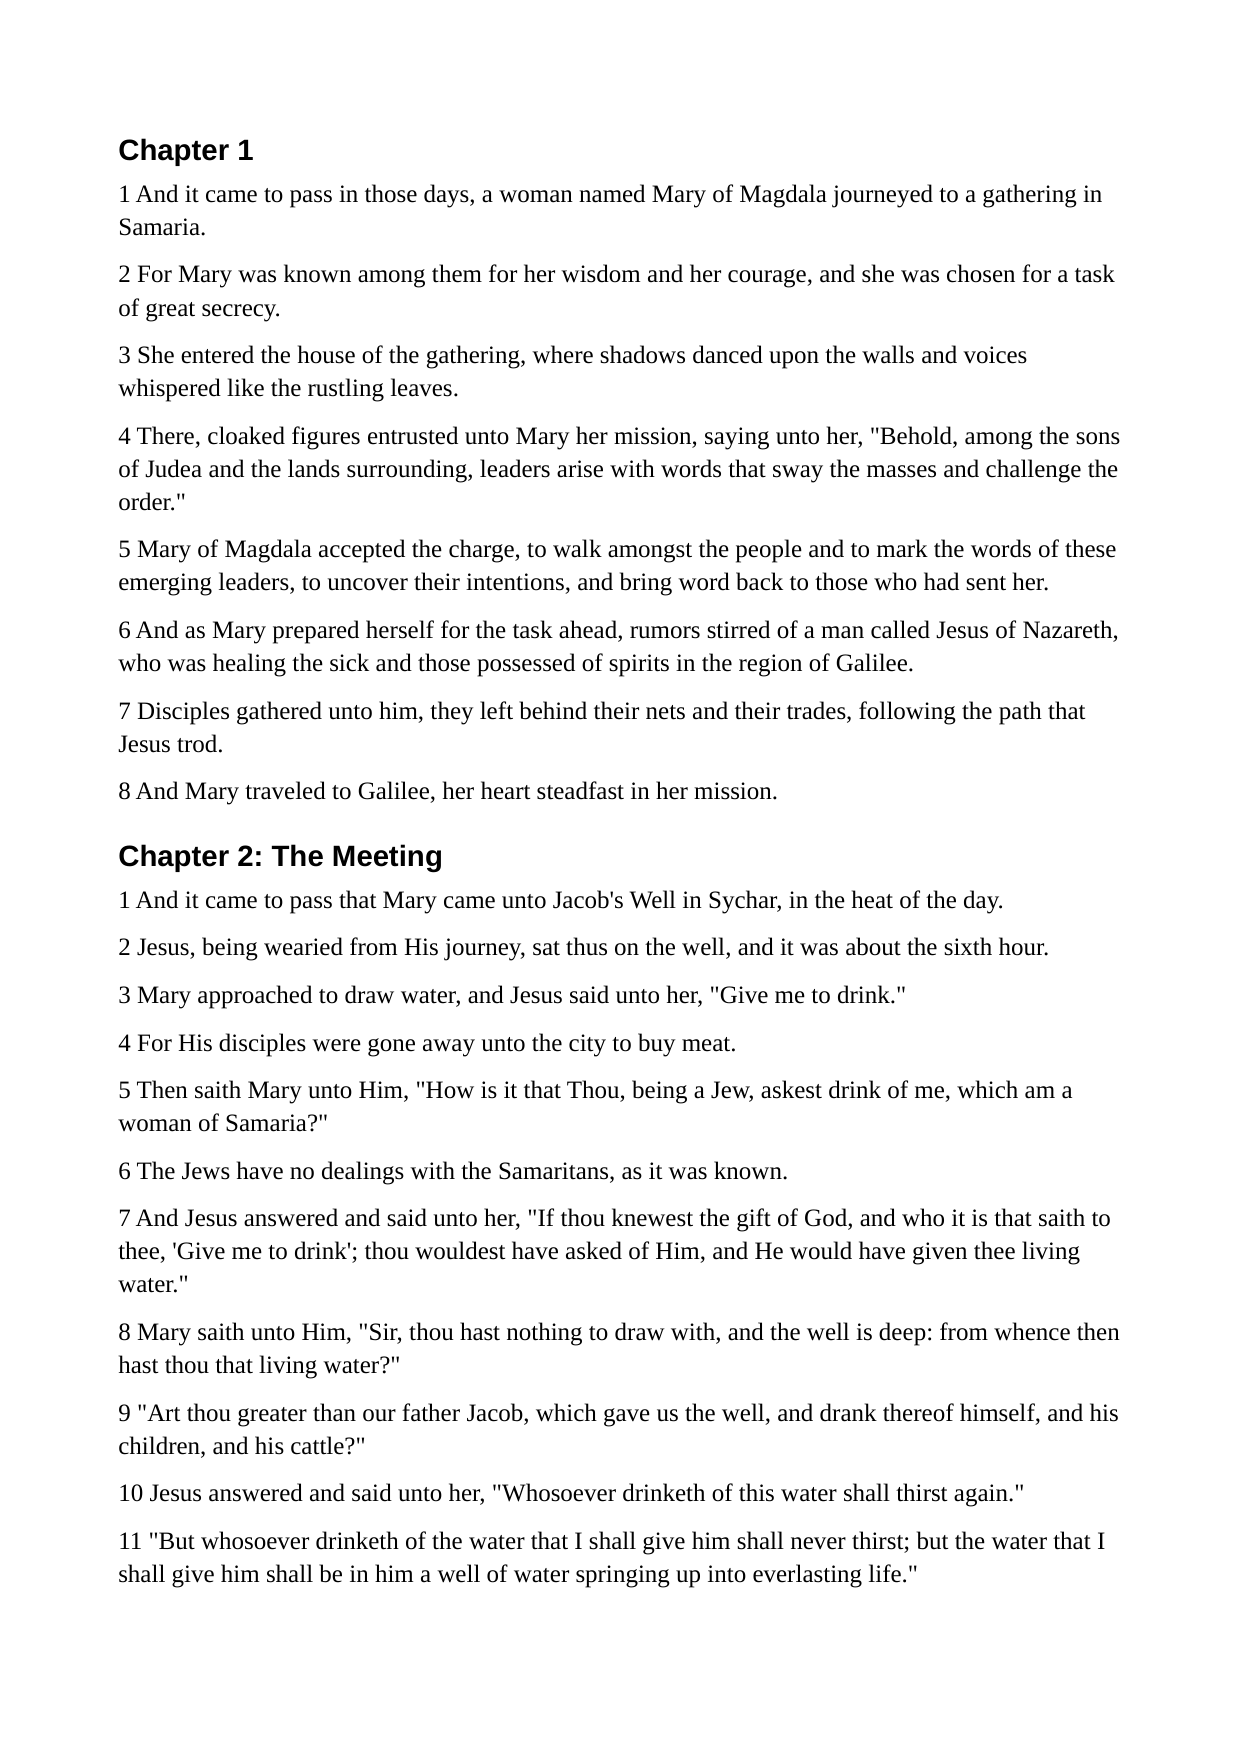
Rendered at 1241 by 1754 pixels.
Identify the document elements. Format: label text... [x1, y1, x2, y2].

text 9 "Art thou greater than our father Jacob, which gave us the well, and drank thereof himself, and his children, and his cattle?" [118, 1398, 1122, 1459]
text 8 And Mary traveled to Galilee, her heart steadfast in her mission. [118, 776, 1122, 805]
text 8 Mary saith unto Him, "Sir, thou hast nothing to draw with, and the well is deep: from whence then hast thou that living water?" [118, 1317, 1122, 1379]
subtitle Chapter 2: The Meeting [118, 838, 1122, 872]
text 7 And Jesus answered and said unto her, "If thou knewest the gift of God, and who it is that saith to thee, 'Give me to drink'; thou wouldest have asked of Him, and He would have given thee living water." [118, 1203, 1122, 1298]
text 5 Then saith Mary unto Him, "How is it that Thou, being a Jew, askest drink of me, which am a woman of Samaria?" [118, 1075, 1122, 1137]
text 7 Disciples gathered unto him, they left behind their nets and their trades, following the path that Jesus trod. [118, 696, 1122, 757]
text 11 "But whosoever drinketh of the water that I shall give him shall never thirst; but the water that I shall give him shall be in him a well of water springing up into everlasting life." [118, 1526, 1122, 1588]
text 6 The Jews have no dealings with the Samaritans, as it was known. [118, 1156, 1122, 1184]
text 1 And it came to pass in those days, a woman named Mary of Magdala journeyed to a gathering in Samaria. [118, 179, 1122, 241]
text 2 Jesus, being wearied from His journey, sat thus on the well, and it was about the sixth hour. [118, 932, 1122, 961]
text 6 And as Mary prepared herself for the task ahead, rumors stirred of a man called Jesus of Nazareth, who was healing the sick and those possessed of spirits in the region of Galilee. [118, 615, 1122, 677]
text 10 Jesus answered and said unto her, "Whosoever drinketh of this water shall thirst again." [118, 1478, 1122, 1507]
text 4 There, cloaked figures entrusted unto Mary her mission, saying unto her, "Behold, among the sons of Judea and the lands surrounding, leaders arise with words that sway the masses and challenge the order." [118, 421, 1122, 516]
text 3 Mary approached to draw water, and Jesus said unto her, "Give me to drink." [118, 980, 1122, 1009]
text 5 Mary of Magdala accepted the charge, to walk amongst the people and to mark the words of these emerging leaders, to uncover their intentions, and bring word back to those who had sent her. [118, 534, 1122, 596]
text 2 For Mary was known among them for her wisdom and her courage, and she was chosen for a task of great secrecy. [118, 259, 1122, 321]
text 1 And it came to pass that Mary came unto Jacob's Well in Sychar, in the heat of the day. [118, 885, 1122, 913]
text 3 She entered the house of the gathering, where shadows danced upon the walls and voices whispered like the rustling leaves. [118, 340, 1122, 402]
subtitle Chapter 1 [118, 133, 1122, 166]
text 4 For His disciples were gone away unto the city to buy meat. [118, 1028, 1122, 1056]
